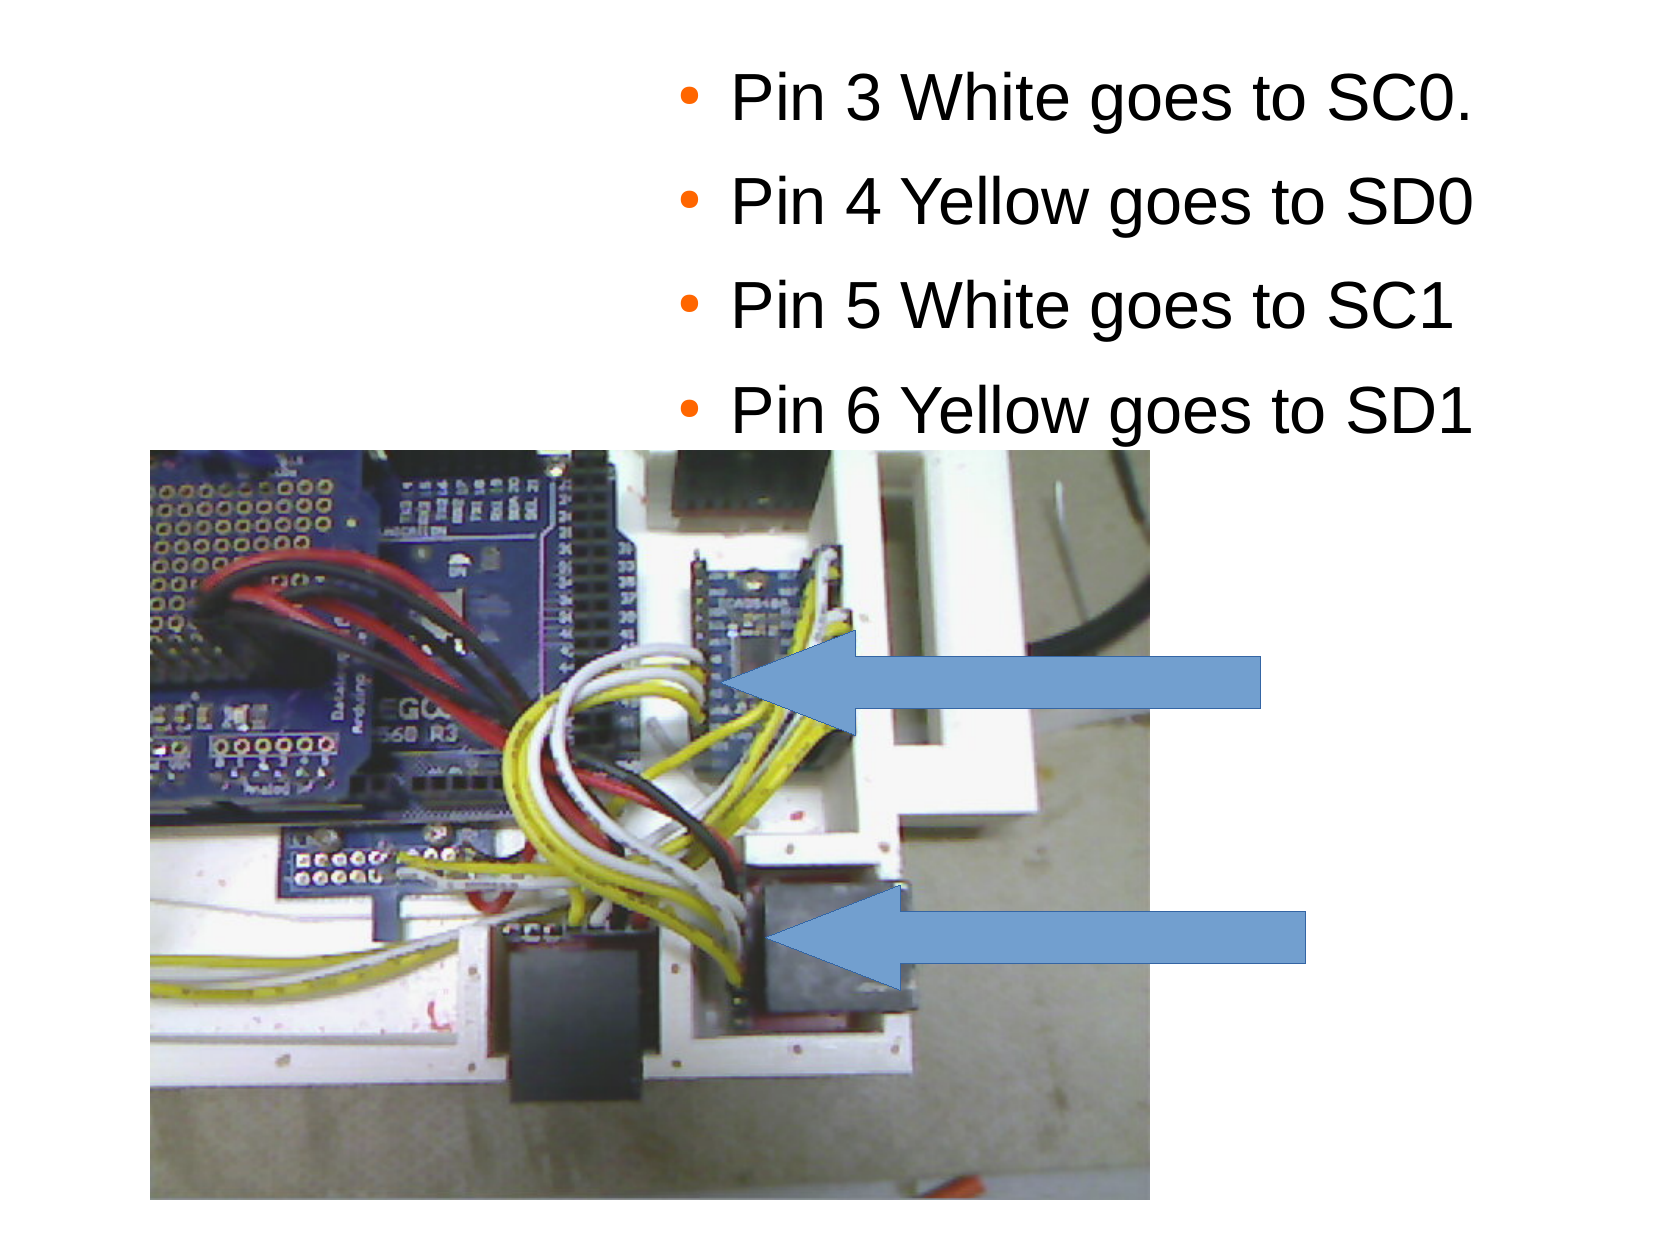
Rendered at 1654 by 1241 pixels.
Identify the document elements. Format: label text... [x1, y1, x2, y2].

picture [150, 450, 1150, 1201]
text_box [720, 630, 1261, 736]
text_box [765, 885, 1306, 991]
list Pin 3 White goes to SC0. Pin 4 Yellow goes to SD0 Pin 5 White goes to SC1 Pin 6 Yellow goes to SD1 [660, 60, 1541, 711]
